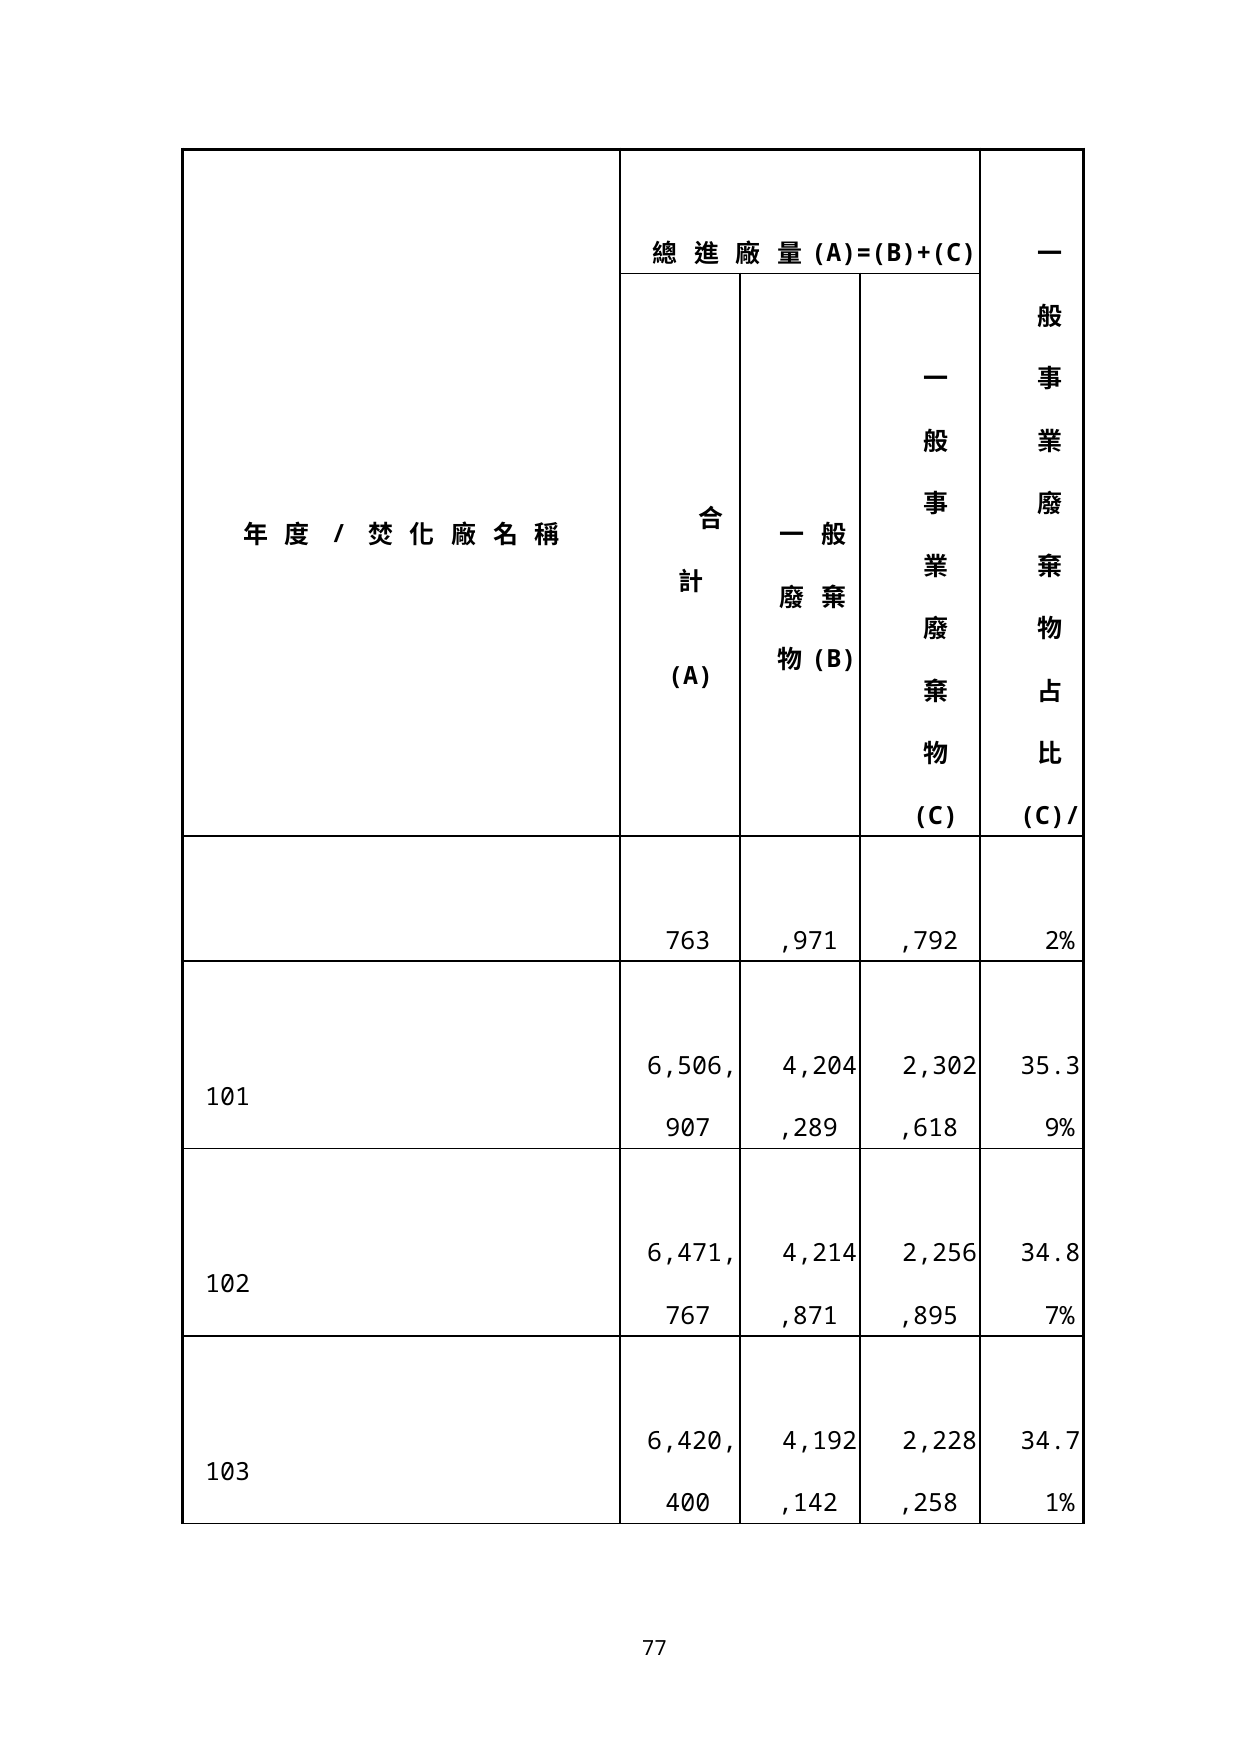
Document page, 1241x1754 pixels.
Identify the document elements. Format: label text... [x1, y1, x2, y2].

table_cell 101 [184, 962, 619, 1148]
table_header 總進廠量(A)=(B)+(C) [621, 151, 979, 273]
table_cell 6,420,400 [621, 1337, 739, 1523]
table_cell [184, 837, 619, 960]
table_cell 一般事業廢棄物(C) [861, 274, 979, 835]
table_cell ,971 [741, 837, 859, 960]
table_cell 6,471,767 [621, 1149, 739, 1335]
table_cell 35.39% [981, 962, 1082, 1148]
table_header 一般事業廢棄物占比(C)/(A) [981, 151, 1082, 835]
table_cell 103 [184, 1337, 619, 1523]
table_cell 4,214,871 [741, 1149, 859, 1335]
table_cell 102 [184, 1149, 619, 1335]
table_cell 2% [981, 837, 1082, 960]
table_cell 2,302,618 [861, 962, 979, 1148]
table_cell 合計 (A) [621, 274, 739, 835]
table_cell 34.71% [981, 1337, 1082, 1523]
table_cell 34.87% [981, 1149, 1082, 1335]
table_cell 2,228,258 [861, 1337, 979, 1523]
table_header 年度/焚化廠名稱 [184, 151, 619, 835]
table_cell 4,192,142 [741, 1337, 859, 1523]
table_cell 6,506,907 [621, 962, 739, 1148]
table_cell 763 [621, 837, 739, 960]
table_cell ,792 [861, 837, 979, 960]
table_cell 一般廢棄物(B) [741, 274, 859, 835]
table_cell 4,204,289 [741, 962, 859, 1148]
table_cell 2,256,895 [861, 1149, 979, 1335]
